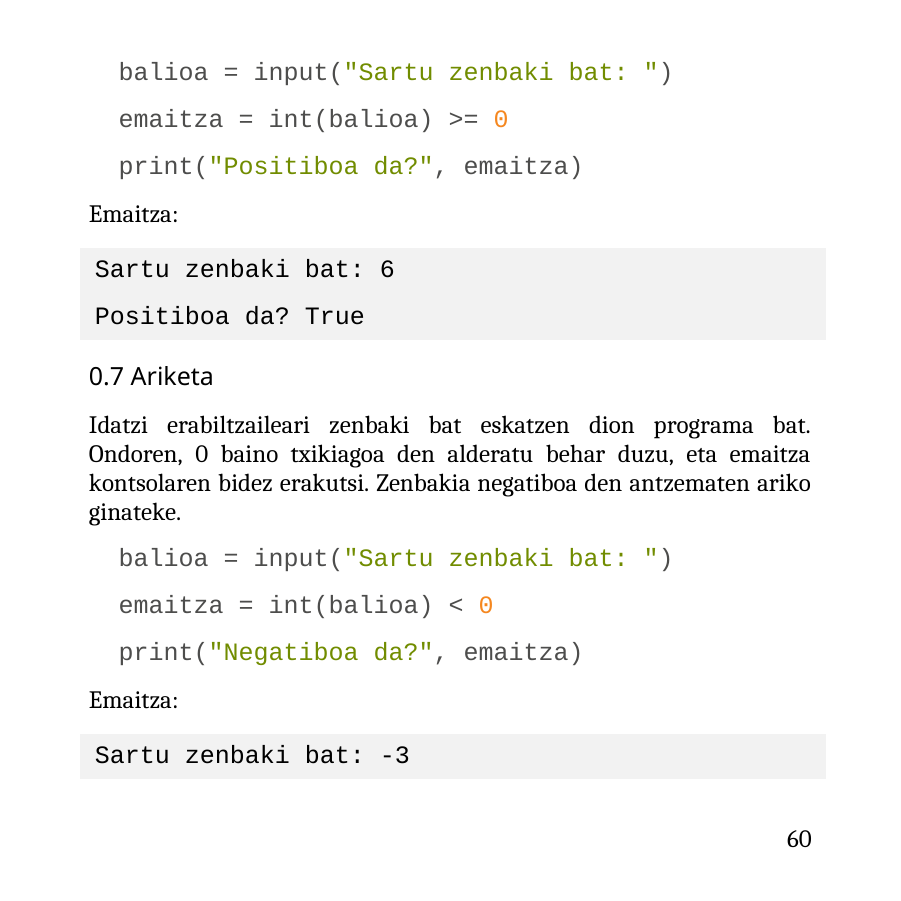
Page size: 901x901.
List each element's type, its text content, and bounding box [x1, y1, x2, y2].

text Idatzi erabiltzaileari zenbaki bat eskatzen dion programa bat. Ondoren, 0 baino txikiagoa den alderatu behar duzu, eta emaitza kontsolaren bidez erakutsi. Zenbakia negatiboa den antzematen ariko ginateke. [89, 411, 811, 526]
text emaitza = int(balioa) >= 0 [118, 106, 811, 134]
text balioa = input("Sartu zenbaki bat: ") [118, 59, 811, 87]
text Emaitza: [89, 200, 811, 229]
text Sartu zenbaki bat: 6 [86, 254, 820, 284]
text emaitza = int(balioa) < 0 [118, 592, 811, 621]
text Emaitza: [89, 686, 811, 715]
text Sartu zenbaki bat: -3 [86, 740, 820, 773]
text Positiboa da? True [86, 295, 820, 334]
text balioa = input("Sartu zenbaki bat: ") [118, 545, 811, 573]
text print("Positiboa da?", emaitza) [118, 153, 811, 182]
text print("Negatiboa da?", emaitza) [118, 639, 811, 668]
text 0.7 Ariketa [89, 359, 811, 393]
